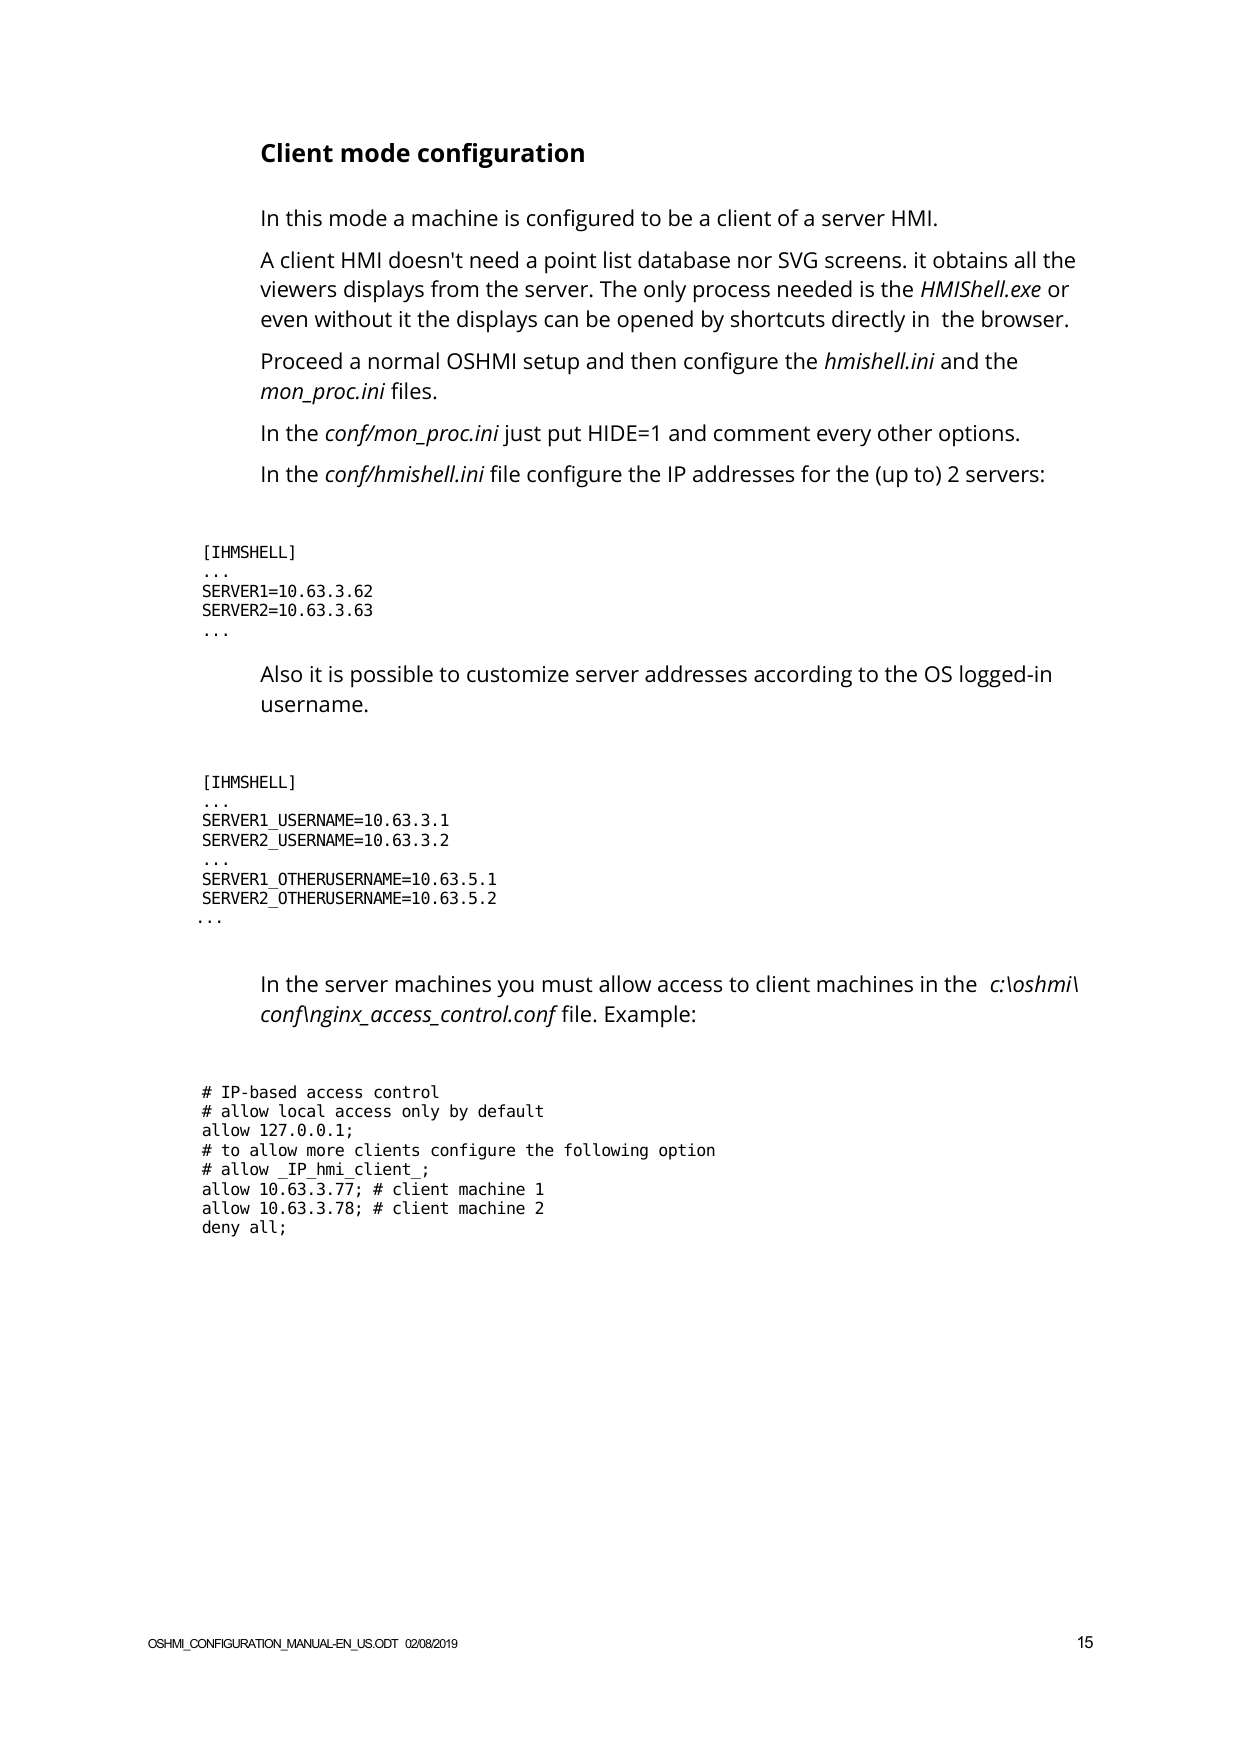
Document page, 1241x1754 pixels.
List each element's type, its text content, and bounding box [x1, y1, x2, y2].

text In the conf/mon_proc.ini just put HIDE=1 and comment every other options. [260, 418, 1093, 447]
text In this mode a machine is configured to be a client of a server HMI. [260, 203, 1093, 233]
text ... [202, 562, 1093, 582]
text [IHMSHELL] [202, 772, 1093, 792]
text In the server machines you must allow access to client machines in the c:\oshmi\conf\nginx_access_control.conf file. Example: [260, 969, 1093, 1029]
text ... [202, 792, 1093, 811]
text # allow _IP_hmi_client_; [202, 1160, 1093, 1179]
text SERVER1_USERNAME=10.63.3.1 [202, 811, 1093, 831]
text In the conf/hmishell.ini file configure the IP addresses for the (up to) 2 servers: [260, 459, 1093, 489]
text [IHMSHELL] [202, 543, 1093, 562]
text # allow local access only by default [202, 1102, 1093, 1121]
text A client HMI doesn't need a point list database nor SVG screens. it obtains all the viewers displays from the server. The only process needed is the HMIShell.exe or even without it the displays can be opened by shortcuts directly in the browser. [260, 245, 1093, 334]
text SERVER1_OTHERUSERNAME=10.63.5.1 [202, 869, 1093, 889]
text Proceed a normal OSHMI setup and then configure the hmishell.ini and the mon_proc.ini files. [260, 346, 1093, 406]
subtitle Client mode configuration [260, 136, 1093, 170]
text SERVER2_OTHERUSERNAME=10.63.5.2 [202, 889, 1093, 908]
text allow 127.0.0.1; [202, 1121, 1093, 1141]
text deny all; [202, 1218, 1093, 1238]
text Also it is possible to customize server addresses according to the OS logged-in username. [260, 659, 1093, 719]
text allow 10.63.3.78; # client machine 2 [202, 1199, 1093, 1218]
text allow 10.63.3.77; # client machine 1 [202, 1179, 1093, 1199]
text SERVER2_USERNAME=10.63.3.2 [202, 831, 1093, 850]
text SERVER2=10.63.3.63 [202, 601, 1093, 620]
text ... [202, 620, 1093, 640]
text SERVER1=10.63.3.62 [202, 582, 1093, 601]
text # IP-based access control [202, 1083, 1093, 1102]
text ... [202, 850, 1093, 869]
text ... [148, 908, 1093, 927]
text # to allow more clients configure the following option [202, 1141, 1093, 1160]
